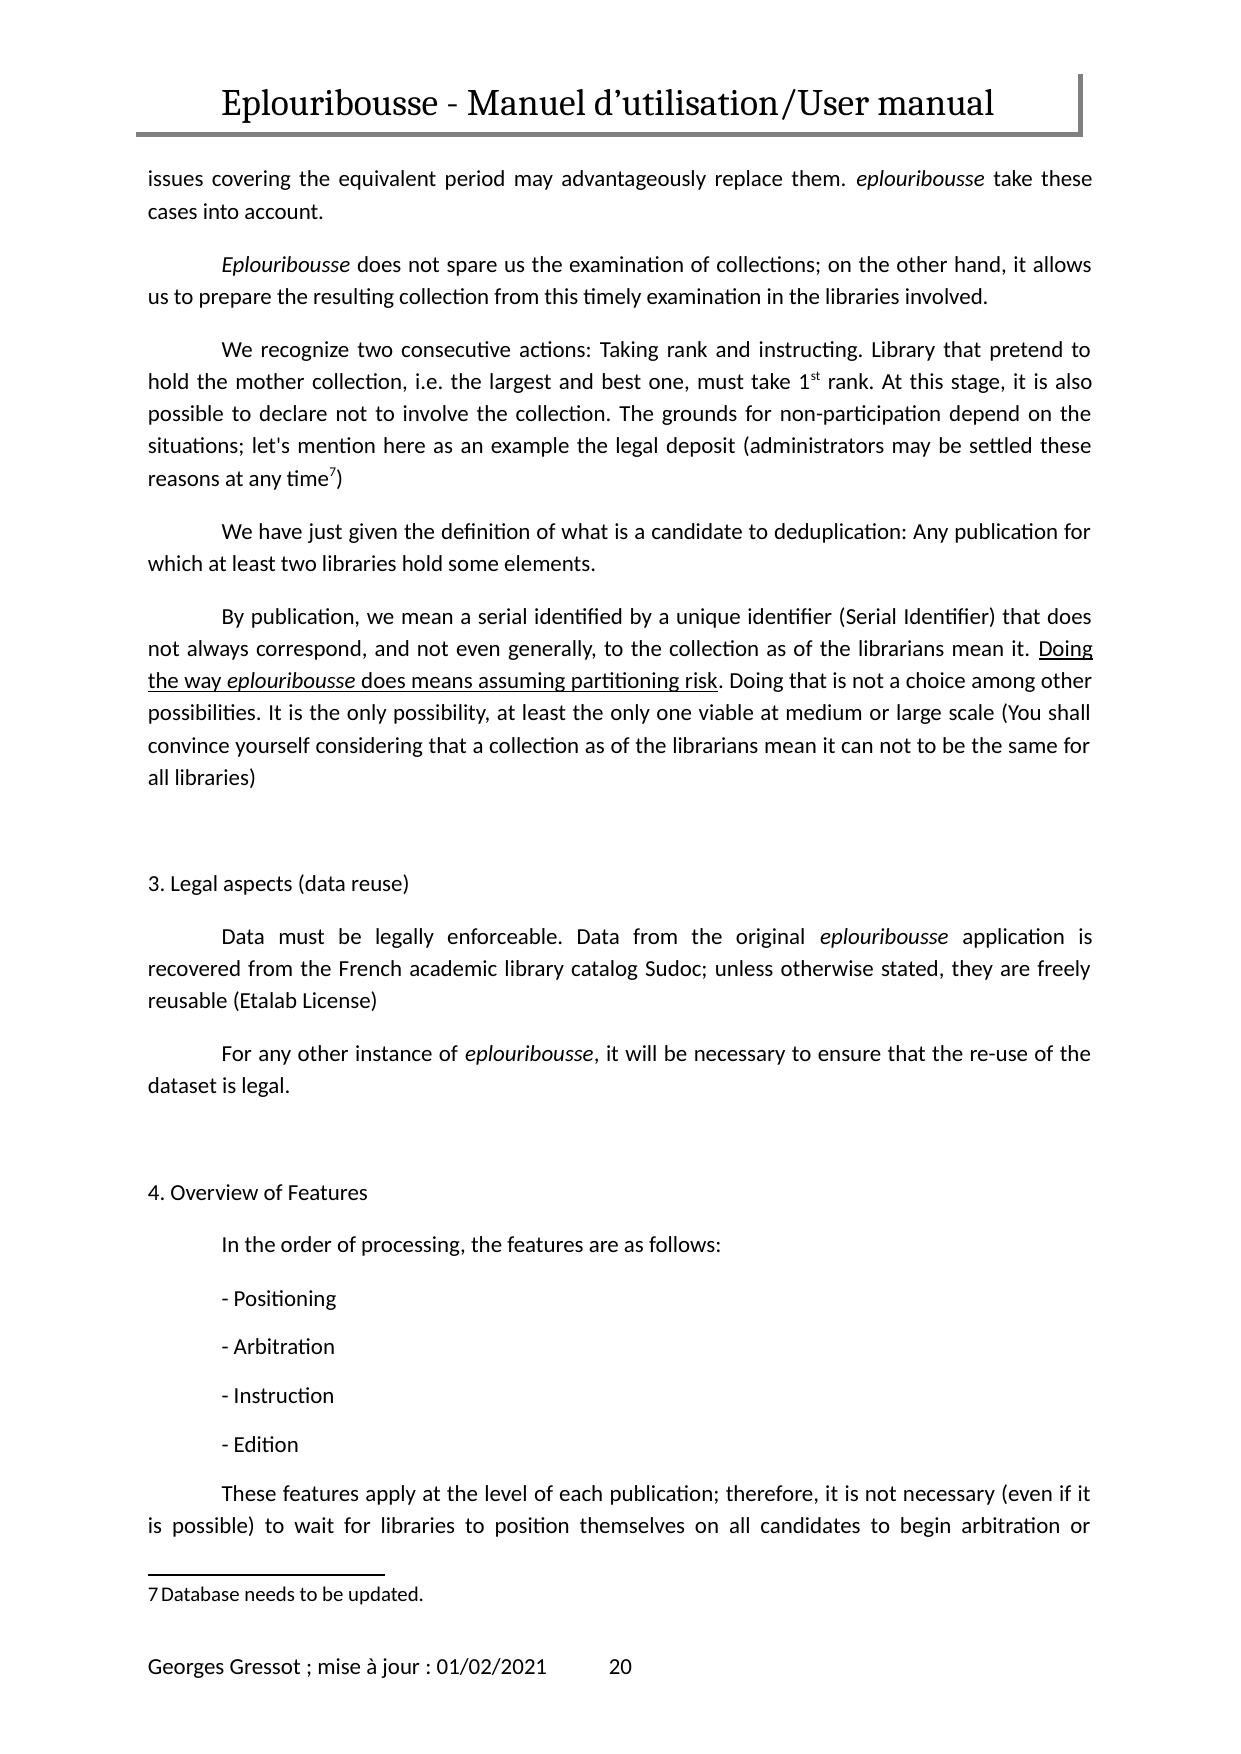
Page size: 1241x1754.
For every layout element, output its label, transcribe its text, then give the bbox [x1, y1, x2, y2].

text For any other instance of eplouribousse, it will be necessary to ensure that the re-use of the dataset is legal. [148, 1039, 1093, 1099]
text - Edition [148, 1430, 1093, 1458]
text These features apply at the level of each publication; therefore, it is not necessary (even if it is possible) to wait for libraries to position themselves on all candidates to begin arbitration or [148, 1479, 1093, 1539]
text 3. Legal aspects (data reuse) [148, 869, 1093, 897]
text We recognize two consecutive actions: Taking rank and instructing. Library that pretend to hold the mother collection, i.e. the largest and best one, must take 1st rank. At this stage, it is also possible to declare not to involve the collection. The grounds for non-participation depend on the situations; let's mention here as an example the legal deposit (administrators may be settled these reasons at any time) [148, 335, 1093, 492]
text 4. Overview of Features [148, 1178, 1093, 1206]
text - Instruction [148, 1381, 1093, 1409]
text In the order of processing, the features are as follows: [148, 1231, 1093, 1259]
text We have just given the definition of what is a candidate to deduplication: Any publication for which at least two libraries hold some elements. [148, 517, 1093, 577]
text - Arbitration [148, 1332, 1093, 1361]
text Data must be legally enforceable. Data from the original eplouribousse application is recovered from the French academic library catalog Sudoc; unless otherwise stated, they are freely reusable (Etalab License) [148, 922, 1093, 1014]
text Database needs to be updated. [148, 1581, 1093, 1606]
text By publication, we mean a serial identified by a unique identifier (Serial Identifier) that does not always correspond, and not even generally, to the collection as of the librarians mean it. Doing the way eplouribousse does means assuming partitioning risk. Doing that is not a choice among other possibilities. It is the only possibility, at least the only one viable at medium or large scale (You shall convince yourself considering that a collection as of the librarians mean it can not to be the same for all libraries) [148, 602, 1093, 791]
text - Positioning [148, 1284, 1093, 1312]
text issues covering the equivalent period may advantageously replace them. eplouribousse take these cases into account. [148, 164, 1093, 225]
text Eplouribousse does not spare us the examination of collections; on the other hand, it allows us to prepare the resulting collection from this timely examination in the libraries involved. [148, 250, 1093, 310]
